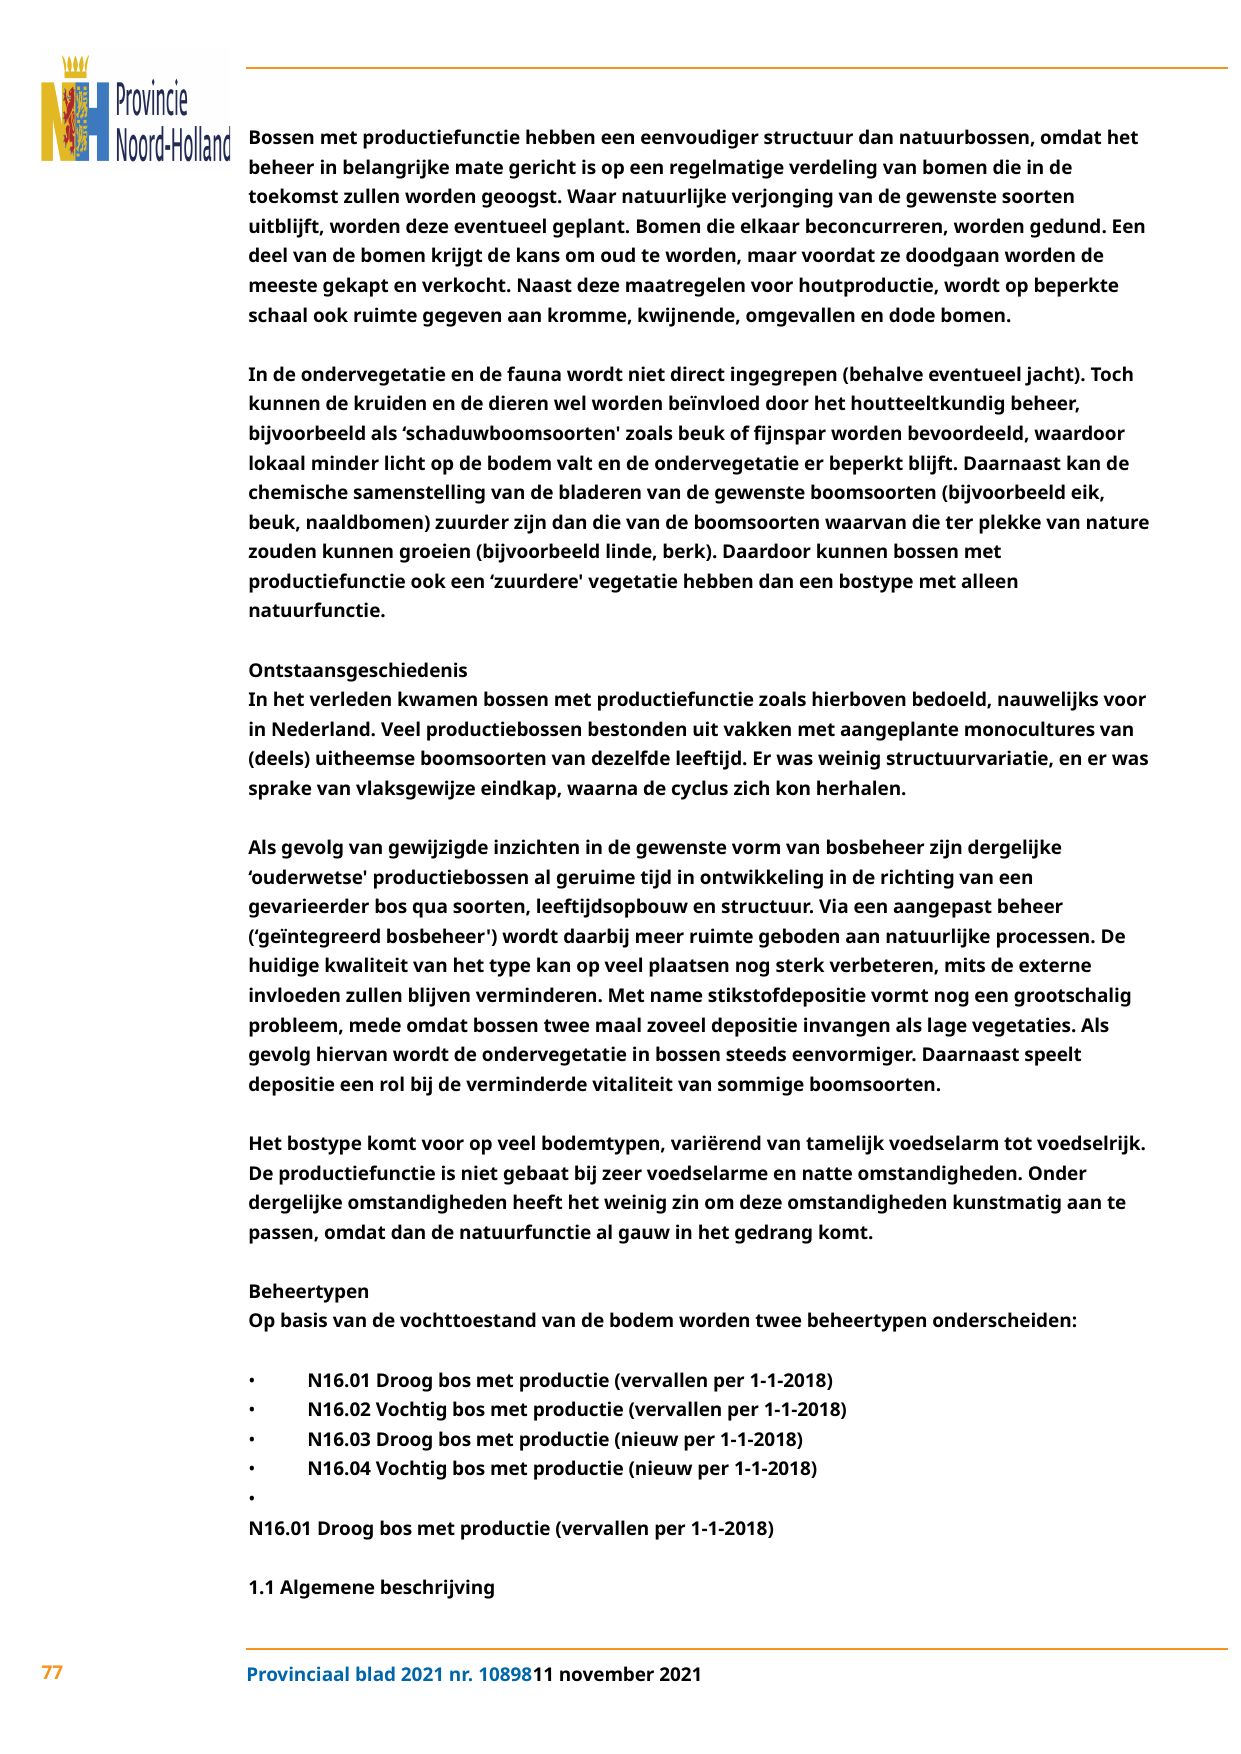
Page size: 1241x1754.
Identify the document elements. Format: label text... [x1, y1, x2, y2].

text Bossen met productiefunctie hebben een eenvoudiger structuur dan natuurbossen, omdat het beheer in belangrijke mate gericht is op een regelmatige verdeling van bomen die in de toekomst zullen worden geoogst. Waar natuurlijke verjonging van de gewenste soorten uitblijft, worden deze eventueel geplant. Bomen die elkaar beconcurreren, worden gedund. Een deel van de bomen krijgt de kans om oud te worden, maar voordat ze doodgaan worden de meeste gekapt en verkocht. Naast deze maatregelen voor houtproductie, wordt op beperkte schaal ook ruimte gegeven aan kromme, kwijnende, omgevallen en dode bomen. [248, 124, 1152, 328]
text Als gevolg van gewijzigde inzichten in de gewenste vorm van bosbeheer zijn dergelijke ‘ouderwetse' productiebossen al geruime tijd in ontwikkeling in de richting van een gevarieerder bos qua soorten, leeftijdsopbouw en structuur. Via een aangepast beheer (‘geïntegreerd bosbeheer') wordt daarbij meer ruimte geboden aan natuurlijke processen. De huidige kwaliteit van het type kan op veel plaatsen nog sterk verbeteren, mits de externe invloeden zullen blijven verminderen. Met name stikstofdepositie vormt nog een grootschalig probleem, mede omdat bossen twee maal zoveel depositie invangen als lage vegetaties. Als gevolg hiervan wordt de ondervegetatie in bossen steeds eenvormiger. Daarnaast speelt depositie een rol bij de verminderde vitaliteit van sommige boomsoorten. [248, 834, 1152, 1097]
list N16.03 Droog bos met productie (nieuw per 1-1-2018) [248, 1426, 1152, 1452]
text Ontstaansgeschiedenis [248, 657, 1152, 683]
text In het verleden kwamen bossen met productiefunctie zoals hierboven bedoeld, nauwelijks voor in Nederland. Veel productiebossen bestonden uit vakken met aangeplante monocultures van (deels) uitheemse boomsoorten van dezelfde leeftijd. Er was weinig structuurvariatie, en er was sprake van vlaksgewijze eindkap, waarna de cyclus zich kon herhalen. [248, 686, 1152, 801]
text Op basis van de vochttoestand van de bodem worden twee beheertypen onderscheiden: [248, 1308, 1152, 1333]
list N16.01 Droog bos met productie (vervallen per 1-1-2018) [248, 1367, 1152, 1393]
text De productiefunctie is niet gebaat bij zeer voedselarme en natte omstandigheden. Onder dergelijke omstandigheden heeft het weinig zin om deze omstandigheden kunstmatig aan te passen, omdat dan de natuurfunctie al gauw in het gedrang komt. [248, 1160, 1152, 1245]
text N16.01 Droog bos met productie (vervallen per 1-1-2018) [248, 1515, 1152, 1541]
list N16.04 Vochtig bos met productie (nieuw per 1-1-2018) [248, 1456, 1152, 1481]
text In de ondervegetatie en de fauna wordt niet direct ingegrepen (behalve eventueel jacht). Toch kunnen de kruiden en de dieren wel worden beïnvloed door het houtteeltkundig beheer, bijvoorbeeld als ‘schaduwboomsoorten' zoals beuk of fijnspar worden bevoordeeld, waardoor lokaal minder licht op de bodem valt en de ondervegetatie er beperkt blijft. Daarnaast kan de chemische samenstelling van de bladeren van de gewenste boomsoorten (bijvoorbeeld eik, beuk, naaldbomen) zuurder zijn dan die van de boomsoorten waarvan die ter plekke van nature zouden kunnen groeien (bijvoorbeeld linde, berk). Daardoor kunnen bossen met productiefunctie ook een ‘zuurdere' vegetatie hebben dan een bostype met alleen natuurfunctie. [248, 361, 1152, 623]
picture [41, 47, 231, 172]
text 1.1 Algemene beschrijving [248, 1574, 1152, 1600]
text Het bostype komt voor op veel bodemtypen, variërend van tamelijk voedselarm tot voedselrijk. [248, 1130, 1152, 1156]
list N16.02 Vochtig bos met productie (vervallen per 1-1-2018) [248, 1396, 1152, 1422]
text Beheertypen [248, 1278, 1152, 1304]
